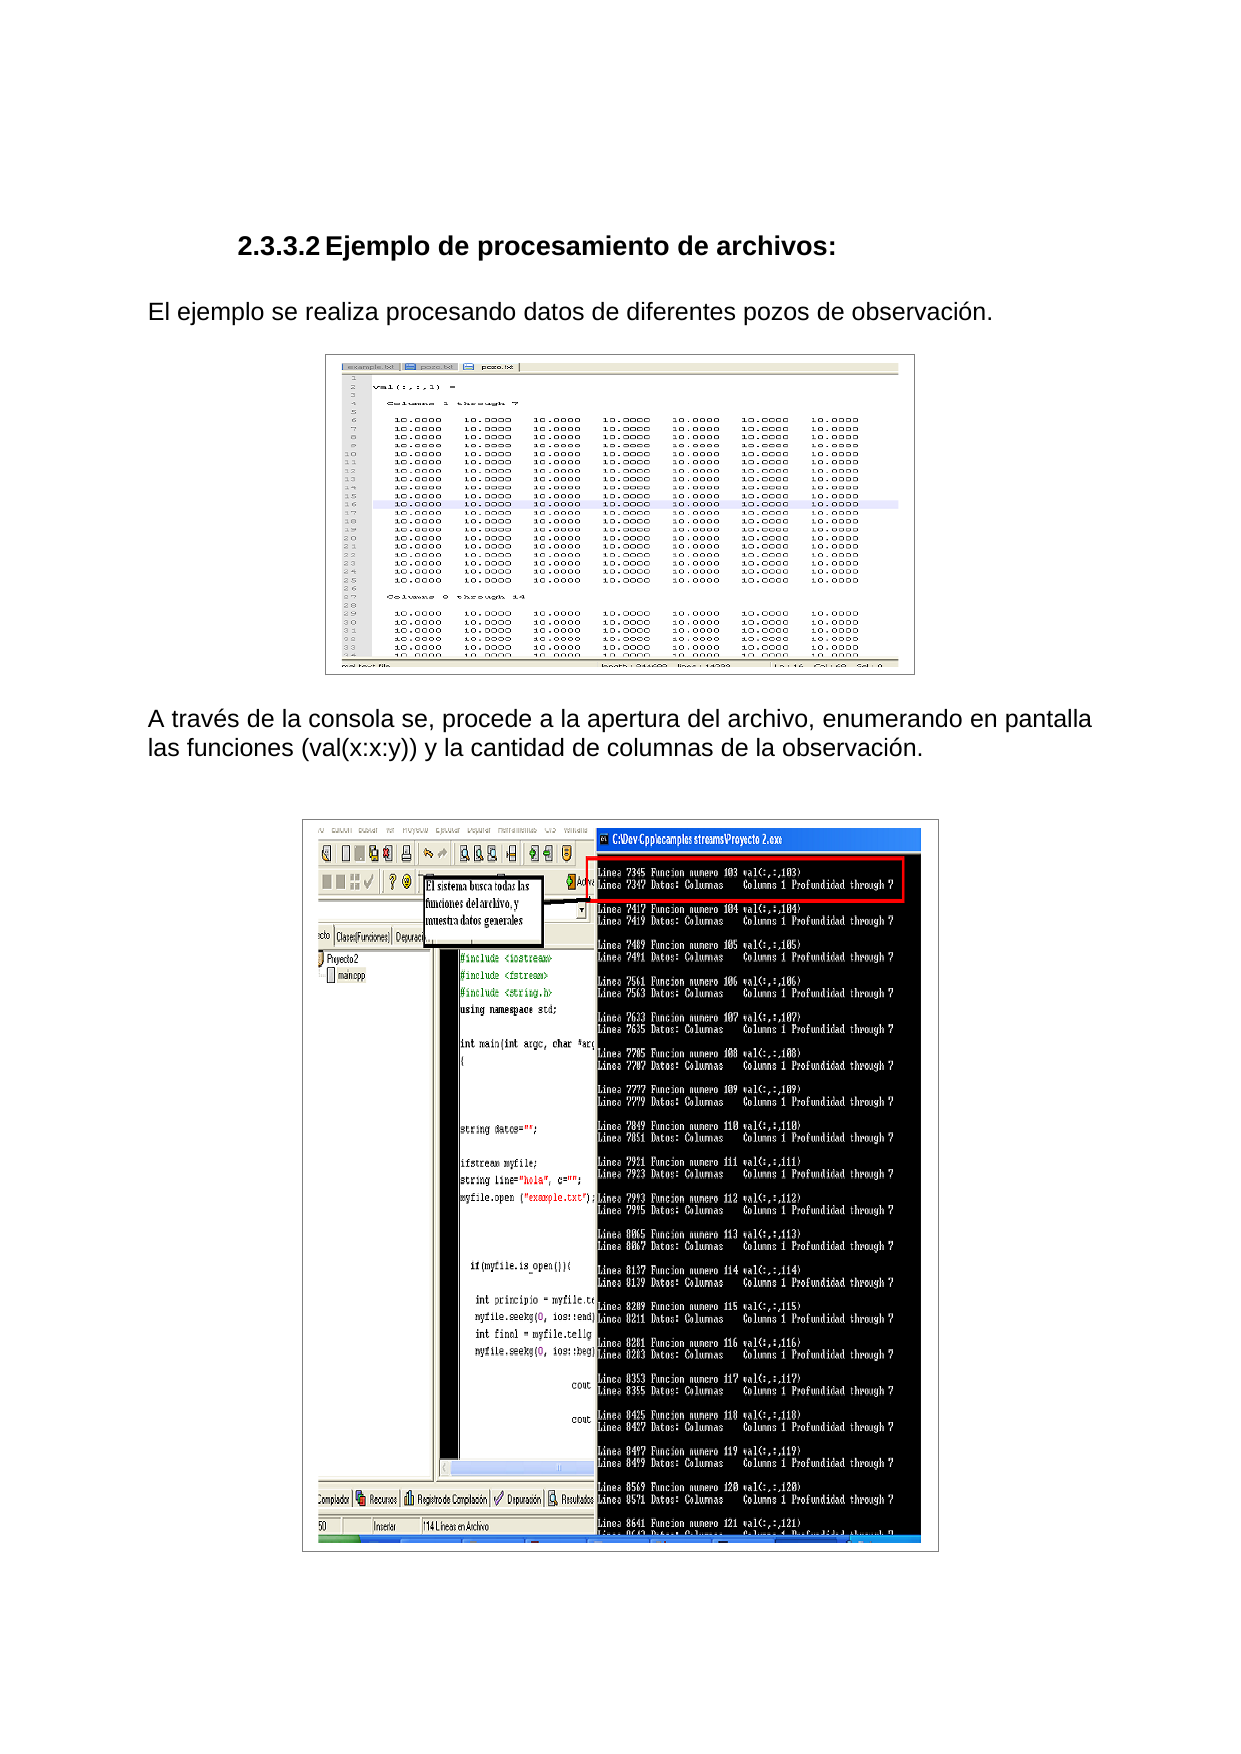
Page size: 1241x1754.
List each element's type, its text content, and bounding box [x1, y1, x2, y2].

picture [318, 828, 923, 1543]
picture [341, 363, 899, 667]
subtitle Ejemplo de procesamiento de archivos: [237, 230, 1092, 261]
text A través de la consola se, procede a la apertura del archivo, enumerando en pantalla las funciones (val(x:x:y)) y la cantidad de columnas de la observación. [148, 704, 1092, 762]
text El ejemplo se realiza procesando datos de diferentes pozos de observación. [148, 296, 1092, 325]
